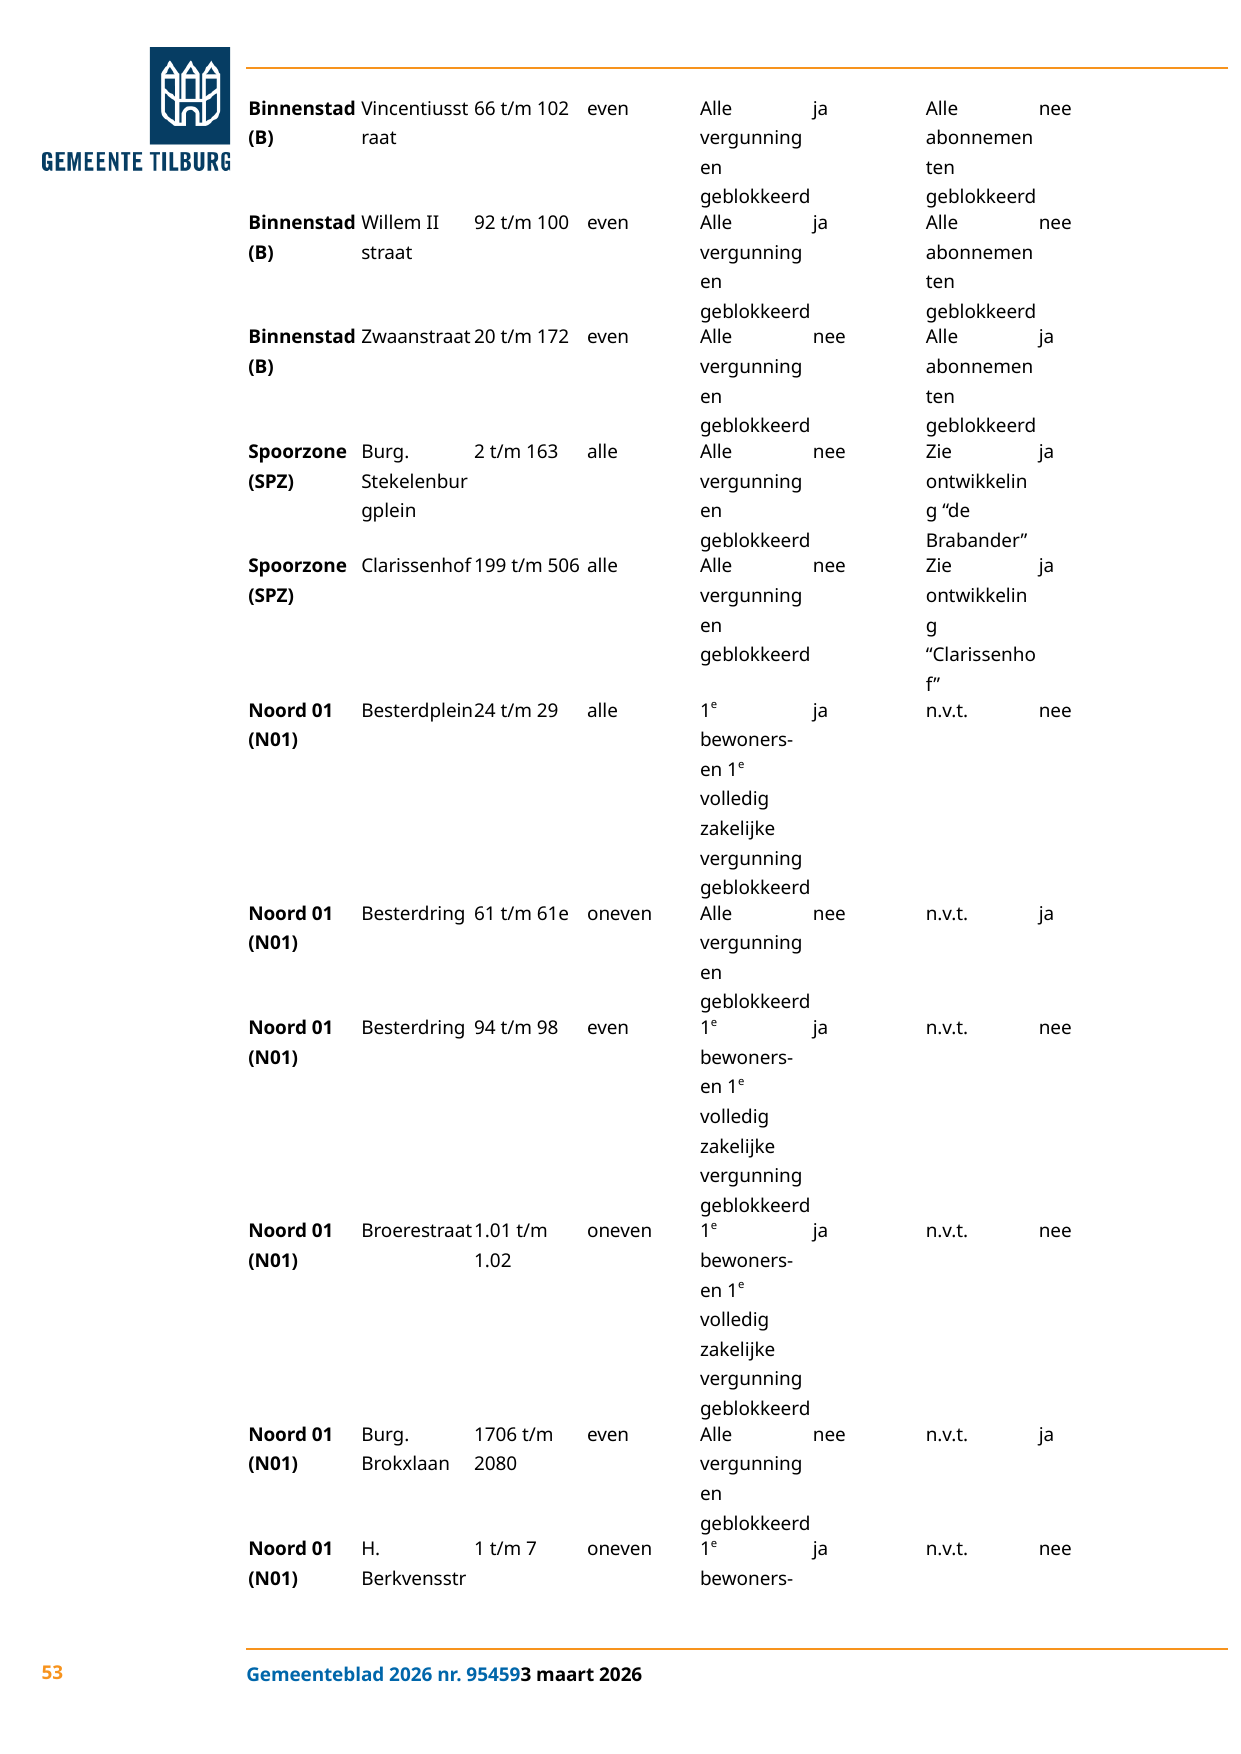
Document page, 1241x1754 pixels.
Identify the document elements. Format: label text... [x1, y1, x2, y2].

table_cell Noord 01 (N01) [248, 697, 361, 900]
table_cell ja [1039, 1421, 1152, 1535]
table_cell Spoorzone (SPZ) [248, 438, 361, 553]
table_cell alle [587, 697, 700, 900]
table_cell Burg. Stekelenburgplein [361, 438, 474, 553]
table_cell n.v.t. [926, 1015, 1038, 1218]
table_cell Zie ontwikkeling “Clarissenhof” [926, 553, 1038, 697]
table_cell alle [587, 553, 700, 697]
table_cell Vincentiusstraat [361, 95, 474, 209]
table_cell 66 t/m 102 [474, 95, 587, 209]
table_cell even [587, 1421, 700, 1535]
table_cell H. Berkvensstr [361, 1535, 474, 1591]
table_cell Besterdring [361, 1015, 474, 1218]
table_cell Binnenstad (B) [248, 95, 361, 209]
table_cell alle [587, 438, 700, 553]
table_cell Noord 01 (N01) [248, 1421, 361, 1535]
table_cell 199 t/m 506 [474, 553, 587, 697]
table_cell nee [1039, 697, 1152, 900]
table_cell Binnenstad (B) [248, 324, 361, 438]
table_cell Alle vergunningen geblokkeerd [700, 900, 813, 1014]
table_cell nee [813, 438, 926, 553]
table_cell nee [1039, 209, 1152, 324]
table_cell Noord 01 (N01) [248, 1535, 361, 1591]
table_cell ja [813, 1535, 926, 1591]
table_cell Zie ontwikkeling “de Brabander” [926, 438, 1038, 553]
table_cell 1e bewoners- en 1e volledig zakelijke vergunning geblokkeerd [700, 1015, 813, 1218]
table_cell ja [813, 697, 926, 900]
table_cell Alle vergunningen geblokkeerd [700, 438, 813, 553]
table_cell nee [1039, 95, 1152, 209]
table_cell ja [1039, 900, 1152, 1014]
table_cell Binnenstad (B) [248, 209, 361, 324]
table_cell 1e bewoners- [700, 1535, 813, 1591]
table_cell 92 t/m 100 [474, 209, 587, 324]
table_cell nee [1039, 1535, 1152, 1591]
table_cell 24 t/m 29 [474, 697, 587, 900]
table_cell n.v.t. [926, 1218, 1038, 1421]
table_cell ja [813, 95, 926, 209]
table_cell Noord 01 (N01) [248, 1015, 361, 1218]
table_cell n.v.t. [926, 900, 1038, 1014]
table_cell Alle abonnementen geblokkeerd [926, 324, 1038, 438]
table_cell Alle vergunningen geblokkeerd [700, 324, 813, 438]
table_cell Noord 01 (N01) [248, 900, 361, 1014]
table_cell Zwaanstraat [361, 324, 474, 438]
table_cell n.v.t. [926, 1535, 1038, 1591]
table_cell Spoorzone (SPZ) [248, 553, 361, 697]
table_cell Alle vergunningen geblokkeerd [700, 1421, 813, 1535]
table_cell 2 t/m 163 [474, 438, 587, 553]
table_cell oneven [587, 1535, 700, 1591]
table_cell 20 t/m 172 [474, 324, 587, 438]
table_cell ja [1039, 324, 1152, 438]
table_cell Besterdplein [361, 697, 474, 900]
table_cell Alle vergunningen geblokkeerd [700, 209, 813, 324]
picture [41, 47, 231, 172]
table_cell n.v.t. [926, 697, 1038, 900]
table_cell Burg. Brokxlaan [361, 1421, 474, 1535]
table_cell Besterdring [361, 900, 474, 1014]
table_cell ja [1039, 553, 1152, 697]
table_cell 1e bewoners- en 1e volledig zakelijke vergunning geblokkeerd [700, 697, 813, 900]
table_cell nee [813, 553, 926, 697]
table_cell ja [813, 209, 926, 324]
table_cell even [587, 324, 700, 438]
table_cell 1706 t/m 2080 [474, 1421, 587, 1535]
table_cell nee [813, 900, 926, 1014]
table_cell Clarissenhof [361, 553, 474, 697]
table_cell Broerestraat [361, 1218, 474, 1421]
table_cell even [587, 95, 700, 209]
table_cell oneven [587, 1218, 700, 1421]
table_cell nee [1039, 1015, 1152, 1218]
table_cell Alle abonnementen geblokkeerd [926, 95, 1038, 209]
table_cell ja [1039, 438, 1152, 553]
table_cell 1e bewoners- en 1e volledig zakelijke vergunning geblokkeerd [700, 1218, 813, 1421]
table_cell ja [813, 1015, 926, 1218]
table_cell Alle vergunningen geblokkeerd [700, 553, 813, 697]
table_cell 94 t/m 98 [474, 1015, 587, 1218]
table_cell Willem II straat [361, 209, 474, 324]
table_cell Noord 01 (N01) [248, 1218, 361, 1421]
table_cell nee [1039, 1218, 1152, 1421]
table_cell 1 t/m 7 [474, 1535, 587, 1591]
table_cell n.v.t. [926, 1421, 1038, 1535]
table_cell ja [813, 1218, 926, 1421]
table_cell 1.01 t/m 1.02 [474, 1218, 587, 1421]
table_cell oneven [587, 900, 700, 1014]
table_cell nee [813, 324, 926, 438]
table_cell Alle abonnementen geblokkeerd [926, 209, 1038, 324]
table_cell nee [813, 1421, 926, 1535]
table_cell Alle vergunningen geblokkeerd [700, 95, 813, 209]
table_cell even [587, 209, 700, 324]
table_cell even [587, 1015, 700, 1218]
table_cell 61 t/m 61e [474, 900, 587, 1014]
